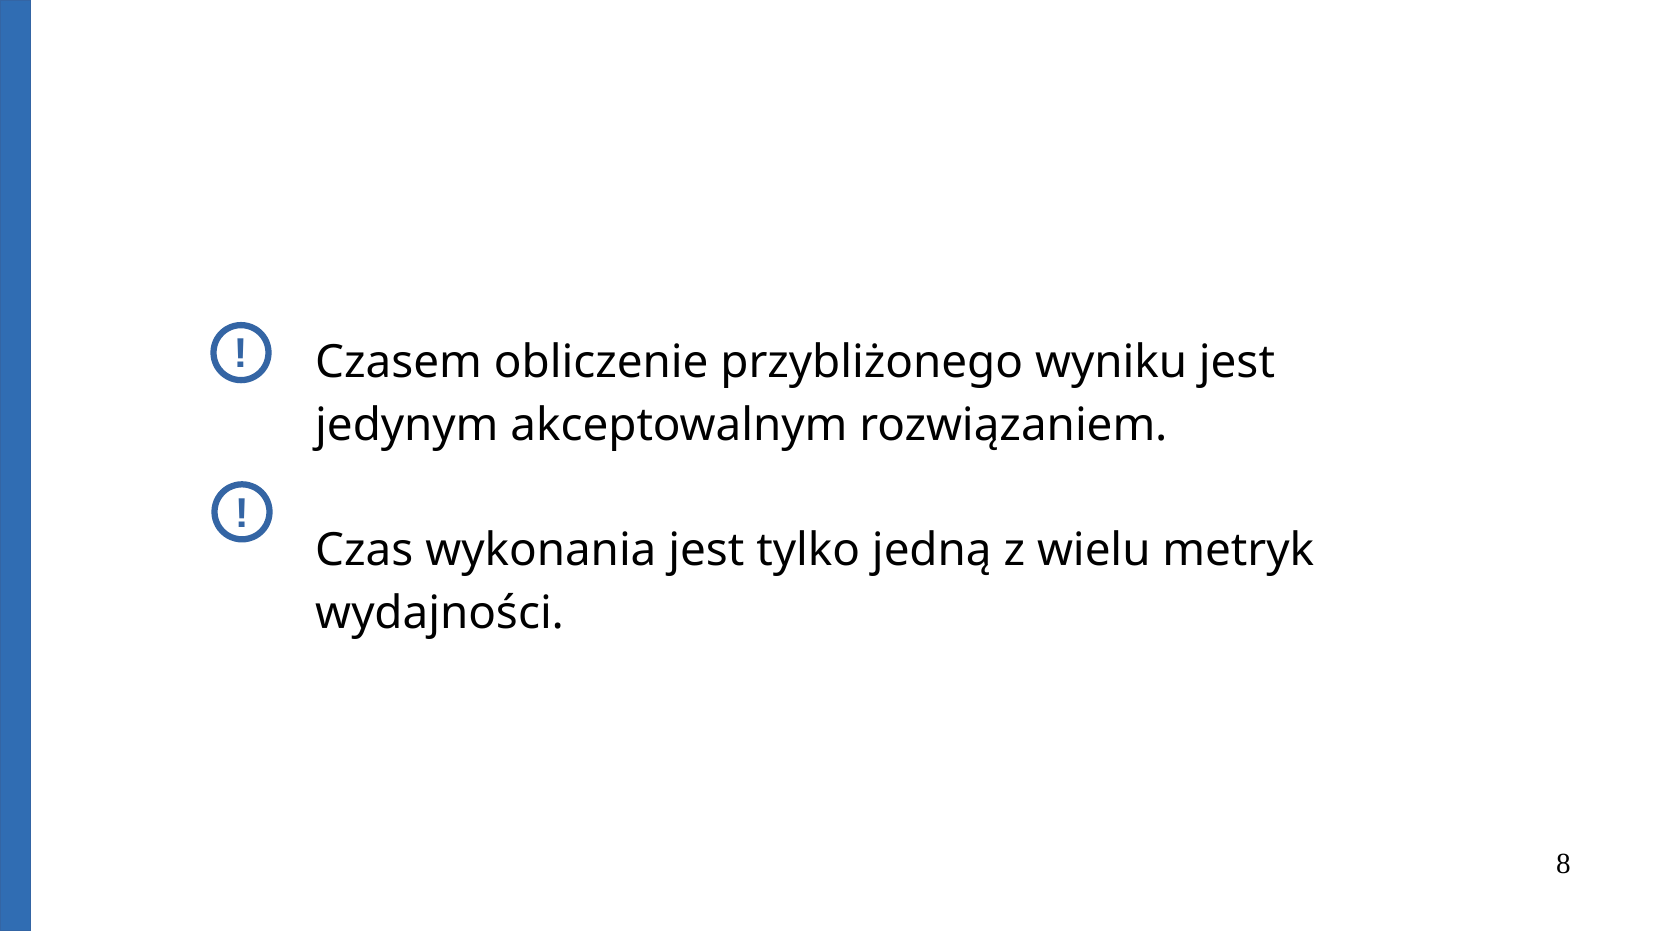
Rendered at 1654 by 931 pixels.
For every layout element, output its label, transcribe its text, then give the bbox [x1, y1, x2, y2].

text_box [213, 337, 218, 368]
text_box [214, 496, 219, 527]
text_box ! [218, 322, 261, 385]
text_box [262, 492, 270, 531]
text_box ! [219, 481, 262, 544]
text_box [261, 333, 269, 372]
text_box [0, 0, 31, 931]
text_box Czasem obliczenie przybliżonego wyniku jest jedynym akceptowalnym rozwiązaniem. Czas wykonania jest tylko jedną z wielu metryk wydajności. [300, 321, 1352, 609]
